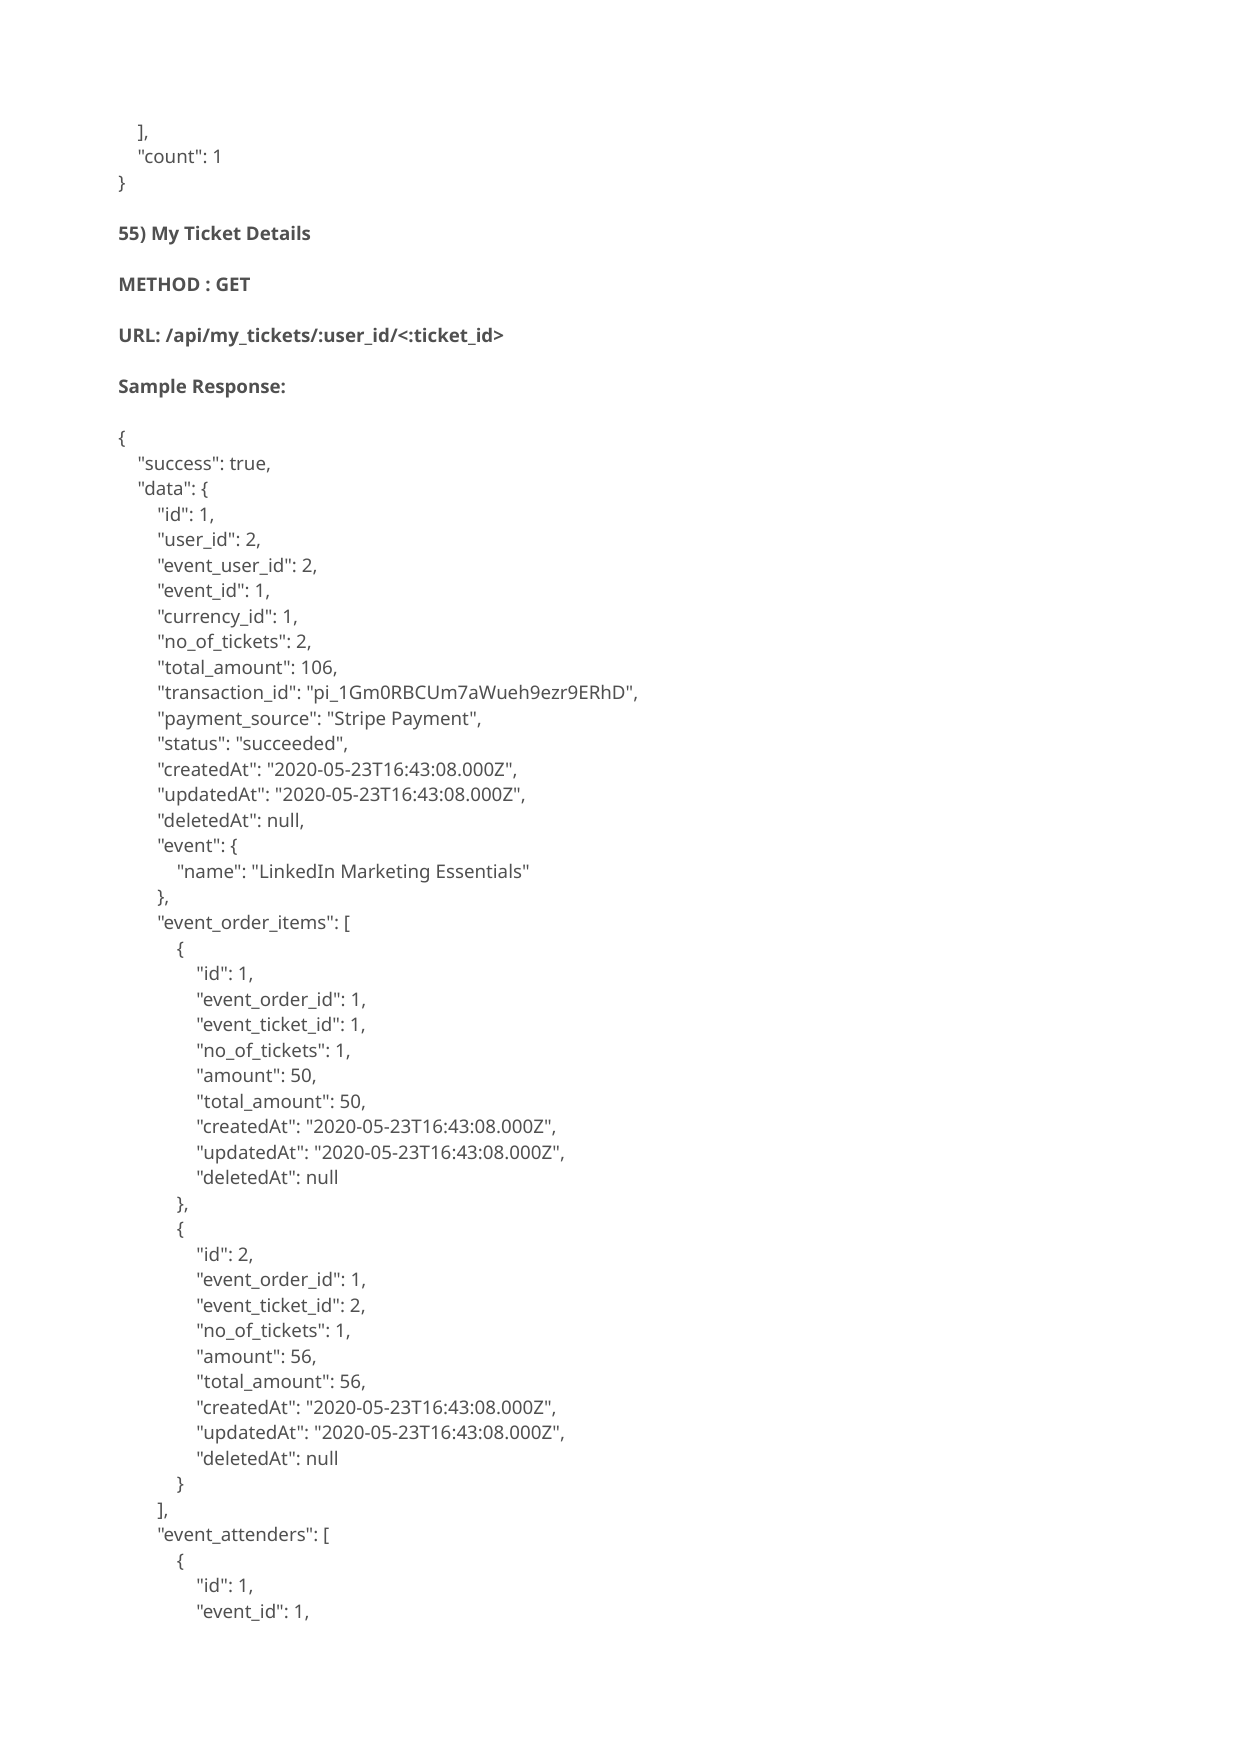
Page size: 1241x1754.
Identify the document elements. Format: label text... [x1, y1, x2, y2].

text "status": "succeeded", [118, 731, 1122, 756]
text "count": 1 [118, 144, 1122, 169]
text "data": { [118, 475, 1122, 501]
text "name": "LinkedIn Marketing Essentials" [118, 858, 1122, 884]
text "no_of_tickets": 1, [118, 1318, 1122, 1343]
text "updatedAt": "2020-05-23T16:43:08.000Z", [118, 1139, 1122, 1164]
text "no_of_tickets": 2, [118, 628, 1122, 654]
text } [118, 169, 1122, 195]
text "deletedAt": null, [118, 807, 1122, 833]
text "success": true, [118, 450, 1122, 475]
text }, [118, 1190, 1122, 1216]
text "event_id": 1, [118, 1598, 1122, 1624]
text "deletedAt": null [118, 1445, 1122, 1471]
text "event_ticket_id": 1, [118, 1011, 1122, 1037]
text METHOD : GET [118, 271, 1122, 297]
text "event": { [118, 833, 1122, 858]
text "event_order_id": 1, [118, 986, 1122, 1011]
text "user_id": 2, [118, 526, 1122, 552]
text "event_user_id": 2, [118, 552, 1122, 577]
text { [118, 424, 1122, 450]
text "event_id": 1, [118, 577, 1122, 603]
text { [118, 1216, 1122, 1241]
text "event_attenders": [ [118, 1522, 1122, 1547]
text { [118, 1547, 1122, 1573]
text "id": 1, [118, 1573, 1122, 1598]
text "amount": 50, [118, 1062, 1122, 1088]
text ], [118, 1496, 1122, 1522]
text ], [118, 118, 1122, 144]
text { [118, 935, 1122, 960]
text "event_order_id": 1, [118, 1267, 1122, 1292]
text "total_amount": 106, [118, 654, 1122, 679]
text "total_amount": 50, [118, 1088, 1122, 1113]
text "createdAt": "2020-05-23T16:43:08.000Z", [118, 756, 1122, 782]
text "createdAt": "2020-05-23T16:43:08.000Z", [118, 1394, 1122, 1420]
text "createdAt": "2020-05-23T16:43:08.000Z", [118, 1113, 1122, 1139]
text }, [118, 884, 1122, 909]
text "updatedAt": "2020-05-23T16:43:08.000Z", [118, 782, 1122, 807]
text Sample Response: [118, 373, 1122, 399]
text } [118, 1471, 1122, 1496]
text "event_ticket_id": 2, [118, 1292, 1122, 1318]
text "id": 1, [118, 501, 1122, 526]
text "currency_id": 1, [118, 603, 1122, 628]
text "event_order_items": [ [118, 909, 1122, 935]
text "no_of_tickets": 1, [118, 1037, 1122, 1062]
text "transaction_id": "pi_1Gm0RBCUm7aWueh9ezr9ERhD", [118, 679, 1122, 705]
text "id": 1, [118, 960, 1122, 986]
text "id": 2, [118, 1241, 1122, 1267]
text URL: /api/my_tickets/:user_id/<:ticket_id> [118, 322, 1122, 348]
text "deletedAt": null [118, 1164, 1122, 1190]
text "total_amount": 56, [118, 1369, 1122, 1394]
text "amount": 56, [118, 1343, 1122, 1369]
text "payment_source": "Stripe Payment", [118, 705, 1122, 731]
text "updatedAt": "2020-05-23T16:43:08.000Z", [118, 1420, 1122, 1445]
text 55) My Ticket Details [118, 220, 1122, 246]
